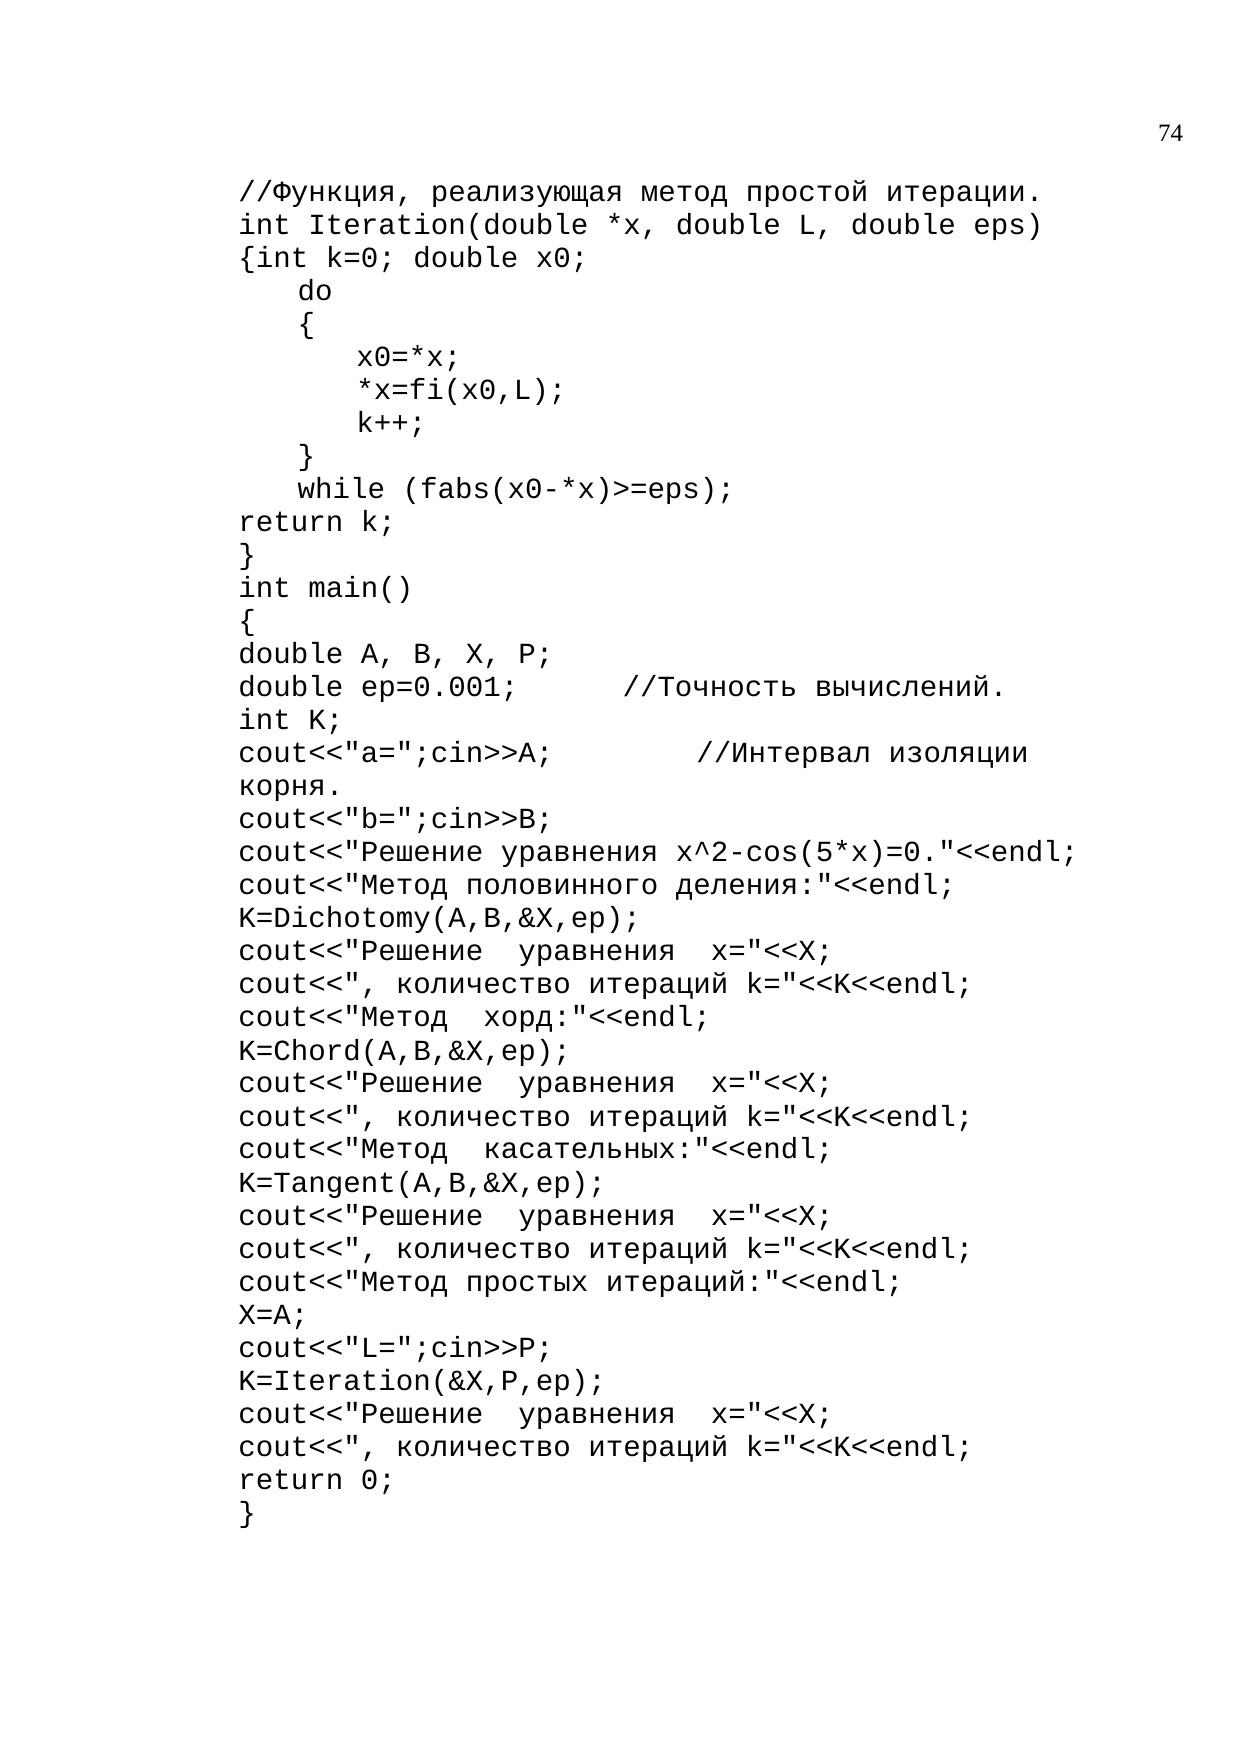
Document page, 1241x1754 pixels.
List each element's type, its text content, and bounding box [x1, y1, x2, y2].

text cout<<", количество итераций k="<<K<<endl; [238, 1102, 1121, 1135]
text } [238, 1498, 1121, 1531]
text cout<<"Решение уравнения x="<<X; [238, 1069, 1121, 1102]
text } [238, 540, 1121, 573]
text //Функция, реализующая метод простой итерации. [238, 177, 1121, 210]
text cout<<"Метод хорд:"<<endl; [238, 1003, 1121, 1036]
text { [238, 309, 1121, 342]
text K=Iteration(&X,P,ep); [238, 1366, 1121, 1399]
text int K; [238, 705, 1121, 738]
text cout<<", количество итераций k="<<K<<endl; [238, 1234, 1121, 1267]
text K=Chord(A,B,&X,ep); [238, 1036, 1121, 1069]
text cout<<"Метод половинного деления:"<<endl; [238, 871, 1121, 903]
text x0=*x; [238, 342, 1121, 375]
text cout<<"Решение уравнения x="<<X; [238, 1399, 1121, 1432]
text cout<<"Решение уравнения x="<<X; [238, 937, 1121, 969]
text } [238, 441, 1121, 474]
text while (fabs(x0-*x)>=eps); [238, 474, 1121, 507]
text int main() [238, 573, 1121, 606]
text *x=fi(x0,L); [238, 375, 1121, 408]
text K=Dichotomy(A,B,&X,ep); [238, 903, 1121, 937]
text cout<<"Метод касательных:"<<endl; [238, 1135, 1121, 1168]
text X=A; [238, 1300, 1121, 1333]
text K=Tangent(A,B,&X,ep); [238, 1168, 1121, 1201]
text cout<<"Решение уравнения x^2-cos(5*x)=0."<<endl; [238, 837, 1121, 871]
text cout<<", количество итераций k="<<K<<endl; [238, 969, 1121, 1003]
text return 0; [238, 1465, 1121, 1498]
text cout<<"Решение уравнения x="<<X; [238, 1201, 1121, 1234]
text return k; [238, 507, 1121, 540]
text {int k=0; double x0; [238, 243, 1121, 276]
text k++; [238, 408, 1121, 441]
text do [238, 276, 1121, 309]
text cout<<"a=";cin>>A; //Интервал изоляции корня. [238, 738, 1121, 804]
text double ep=0.001; //Точность вычислений. [238, 672, 1121, 705]
text cout<<", количество итераций k="<<K<<endl; [238, 1432, 1121, 1465]
text cout<<"Метод простых итераций:"<<endl; [238, 1267, 1121, 1300]
text { [238, 606, 1121, 639]
text int Iteration(double *x, double L, double eps) [238, 210, 1121, 243]
text cout<<"b=";cin>>B; [238, 804, 1121, 837]
text cout<<"L=";cin>>P; [238, 1333, 1121, 1366]
text double A, B, X, P; [238, 639, 1121, 672]
